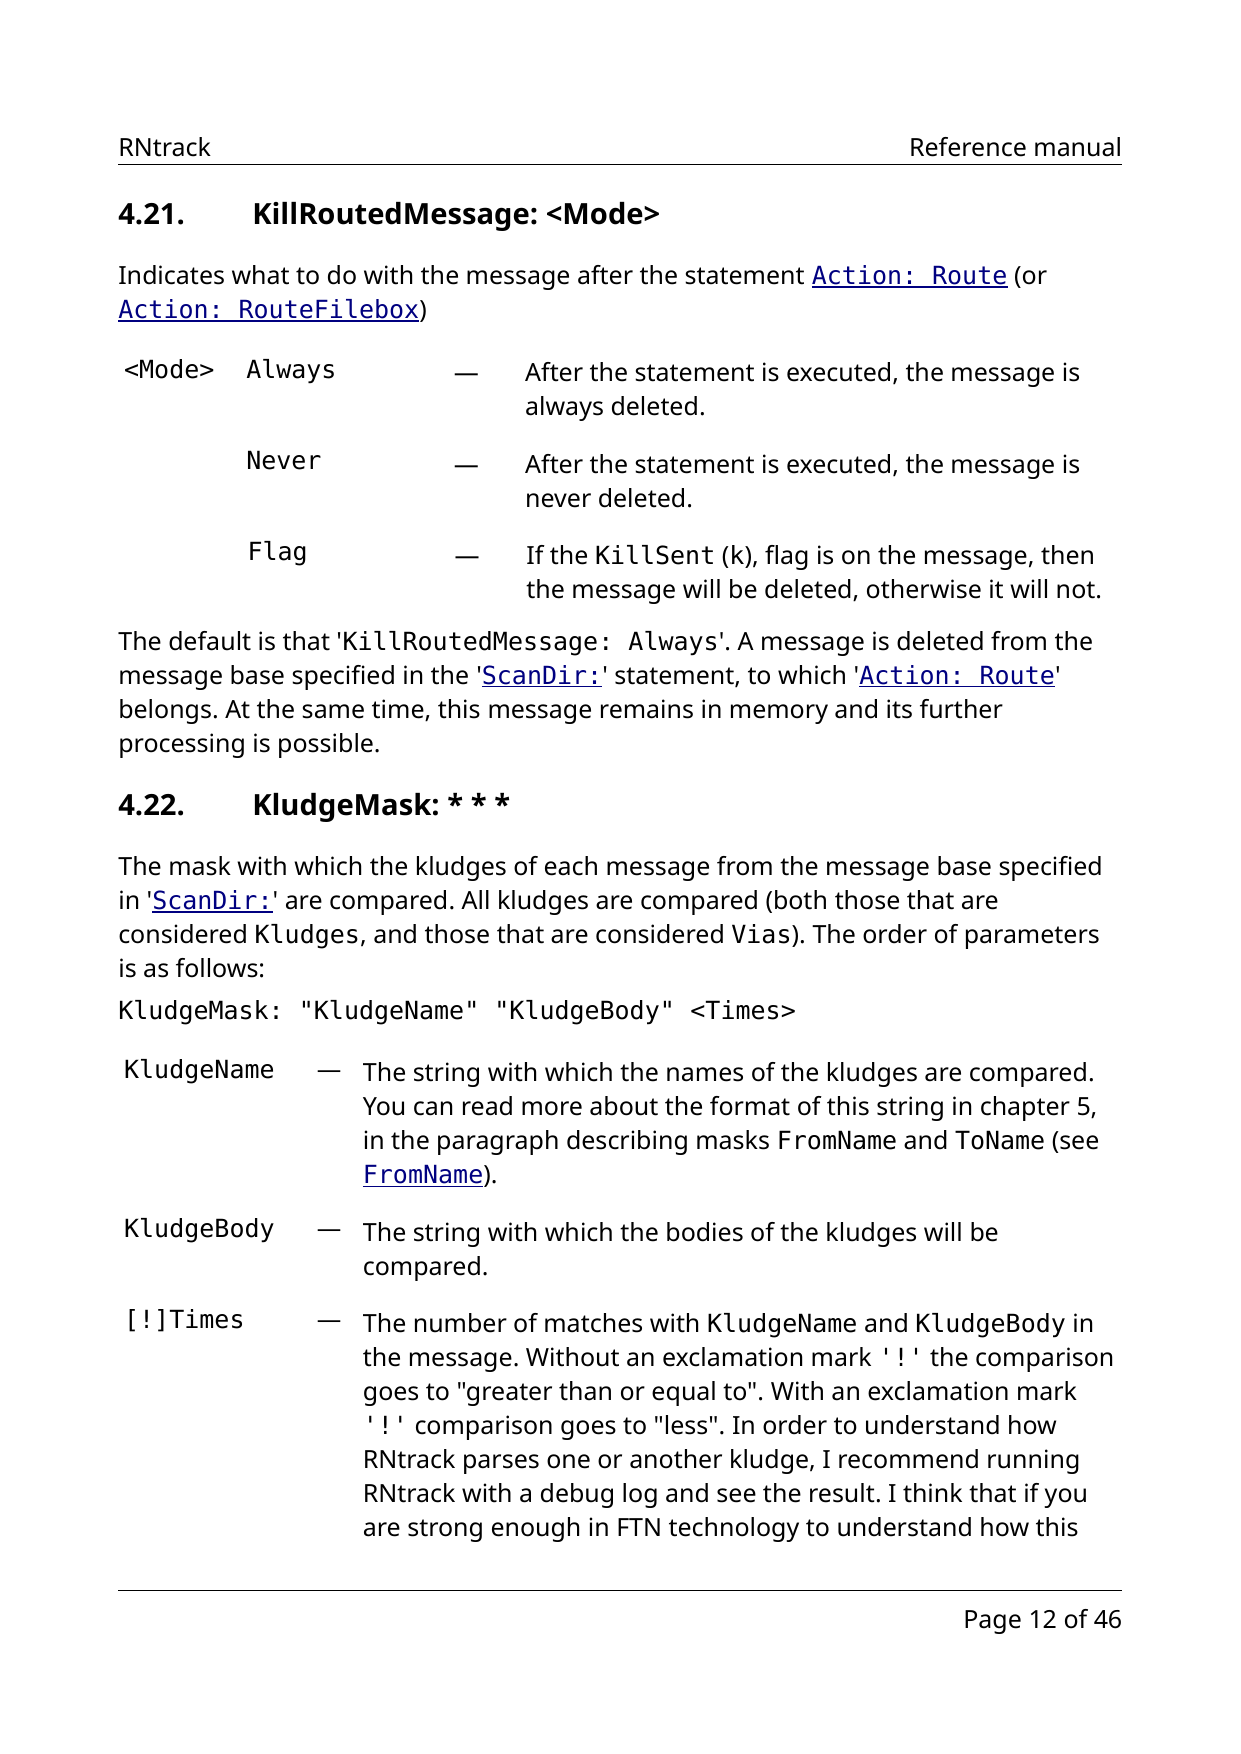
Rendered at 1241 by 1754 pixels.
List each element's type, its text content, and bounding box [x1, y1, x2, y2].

table_header <Mode> [118, 338, 240, 429]
table_cell — [311, 1288, 357, 1550]
table_cell The number of matches with KludgeName and KludgeBody in the message. Without an exclamation mark '!' the comparison goes to "greater than or equal to". With an exclamation mark '!' comparison goes to "less". In order to understand how RNtrack parses one or another kludge, I recommend running RNtrack with a debug log and see the result. I think that if you are strong enough in FTN technology to understand how this [357, 1288, 1122, 1550]
table_cell Never [240, 429, 413, 520]
table_header — [413, 338, 519, 429]
table_cell [!]Times [118, 1288, 311, 1550]
subtitle KillRoutedMessage: <Mode> [118, 193, 1122, 233]
table_cell Flag [240, 520, 413, 611]
table_cell — [311, 1197, 357, 1288]
text Indicates what to do with the message after the statement Action: Route (or Action: RouteFilebox) [118, 257, 1122, 326]
table_cell KludgeBody [118, 1197, 311, 1288]
table_cell After the statement is executed, the message is never deleted. [519, 429, 1122, 520]
table_header KludgeName [118, 1038, 311, 1197]
table_cell If the KillSent (k), flag is on the message, then the message will be deleted, otherwise it will not. [519, 520, 1122, 611]
text KludgeMask: "KludgeName" "KludgeBody" <Times> [118, 996, 1122, 1026]
table_header The string with which the names of the kludges are compared. You can read more about the format of this string in chapter 5, in the paragraph describing masks FromName and ToName (see FromName). [357, 1038, 1122, 1197]
table_header After the statement is executed, the message is always deleted. [519, 338, 1122, 429]
text The default is that 'KillRoutedMessage: Always'. A message is deleted from the message base specified in the 'ScanDir:' statement, to which 'Action: Route' belongs. At the same time, this message remains in memory and its further processing is possible. [118, 623, 1122, 759]
subtitle KludgeMask: * * * [118, 784, 1122, 824]
table_cell [118, 520, 240, 611]
text The mask with which the kludges of each message from the message base specified in 'ScanDir:' are compared. All kludges are compared (both those that are considered Kludges, and those that are considered Vias). The order of parameters is as follows: [118, 848, 1122, 985]
table_cell — [413, 520, 519, 611]
table_header Always [240, 338, 413, 429]
table_cell — [413, 429, 519, 520]
table_cell The string with which the bodies of the kludges will be compared. [357, 1197, 1122, 1288]
table_header — [311, 1038, 357, 1197]
table_cell [118, 429, 240, 520]
